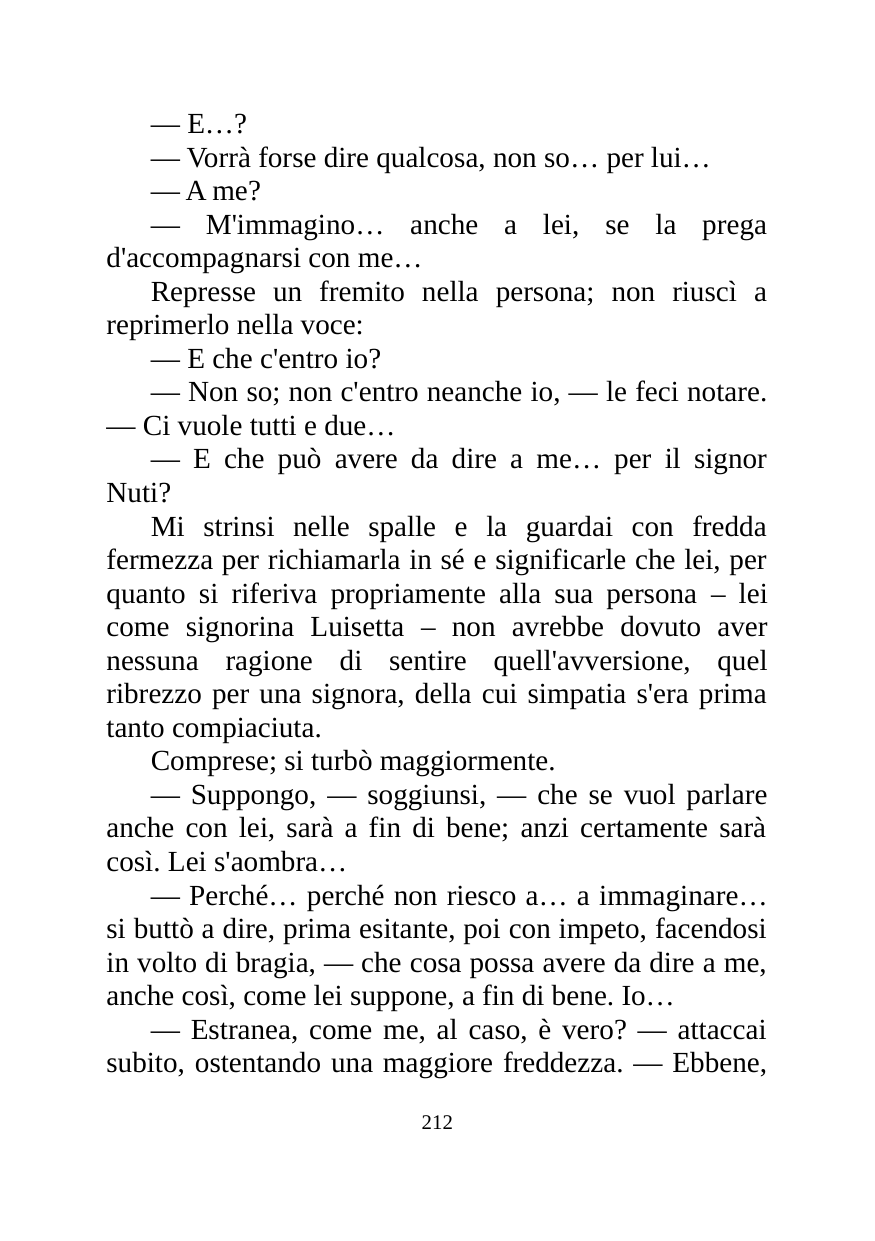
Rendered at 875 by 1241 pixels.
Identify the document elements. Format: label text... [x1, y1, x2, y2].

text — E…? [106, 106, 768, 140]
text — A me? [106, 173, 768, 207]
text Represse un fremito nella persona; non riuscì a reprimerlo nella voce: [106, 274, 768, 341]
text Mi strinsi nelle spalle e la guardai con fredda fermezza per richiamarla in sé e significarle che lei, per quanto si riferiva propriamente alla sua persona – lei come signorina Luisetta – non avrebbe dovuto aver nessuna ragione di sentire quell'avversione, quel ribrezzo per una signora, della cui simpatia s'era prima tanto compiaciuta. [106, 509, 768, 743]
text — Estranea, come me, al caso, è vero? — attaccai subito, ostentando una maggiore freddezza. — Ebbene, [106, 1012, 768, 1079]
text Comprese; si turbò maggiormente. [106, 743, 768, 777]
text — Suppongo, — soggiunsi, — che se vuol parlare anche con lei, sarà a fin di bene; anzi certamente sarà così. Lei s'aombra… [106, 777, 768, 878]
text — Perché… perché non riesco a… a immaginare… si buttò a dire, prima esitante, poi con impeto, facendosi in volto di bragia, — che cosa possa avere da dire a me, anche così, come lei suppone, a fin di bene. Io… [106, 878, 768, 1012]
text — Non so; non c'entro neanche io, — le feci notare. — Ci vuole tutti e due… [106, 374, 768, 442]
text — M'immagino… anche a lei, se la prega d'accompagnarsi con me… [106, 207, 768, 274]
text — E che può avere da dire a me… per il signor Nuti? [106, 442, 768, 509]
text — E che c'entro io? [106, 341, 768, 374]
text — Vorrà forse dire qualcosa, non so… per lui… [106, 140, 768, 173]
